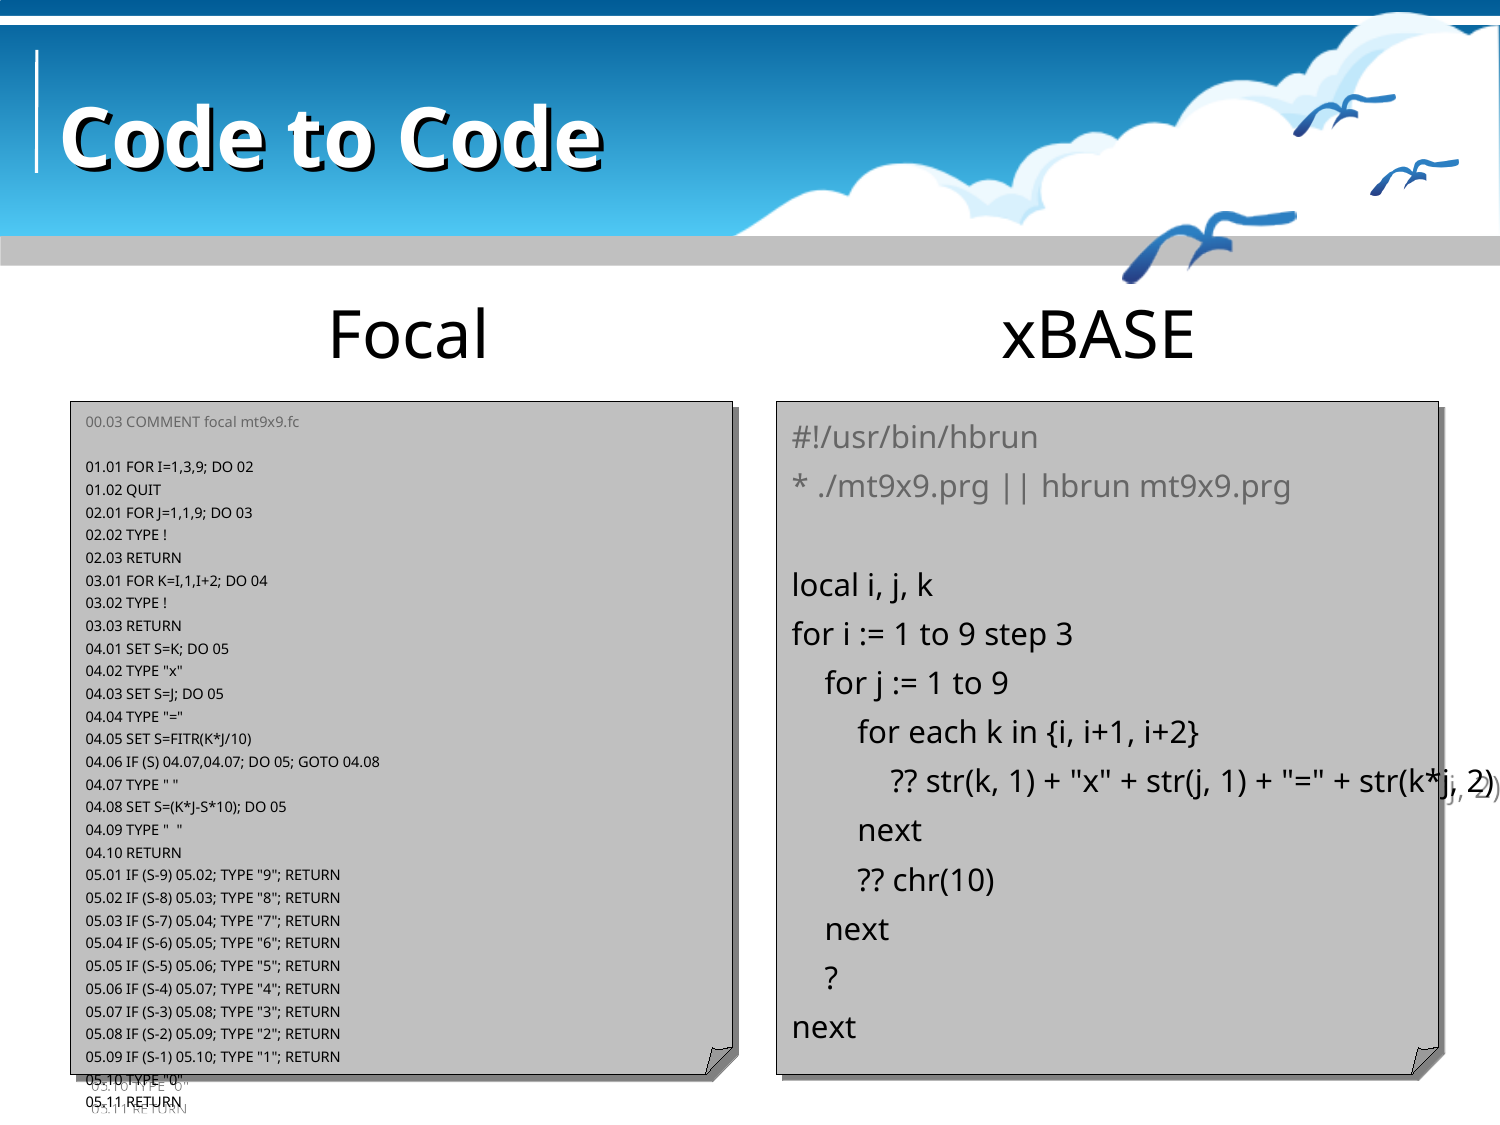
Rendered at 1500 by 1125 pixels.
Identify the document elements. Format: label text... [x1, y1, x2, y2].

picture [730, 12, 1500, 284]
text_box 00.03 COMMENT focal mt9x9.fc 01.01 FOR I=1,3,9; DO 02 01.02 QUIT 02.01 FOR J=1,1,9; DO 03 02.02 TYPE ! 02.03 RETURN 03.01 FOR K=I,1,I+2; DO 04 03.02 TYPE ! 03.03 RETURN 04.01 SET S=K; DO 05 04.02 TYPE "x" 04.03 SET S=J; DO 05 04.04 TYPE "=" 04.05 SET S=FITR(K*J/10) 04.06 IF (S) 04.07,04.07; DO 05; GOTO 04.08 04.07 TYPE " " 04.08 SET S=(K*J-S*10); DO 05 04.09 TYPE " " 04.10 RETURN 05.01 IF (S-9) 05.02; TYPE "9"; RETURN 05.02 IF (S-8) 05.03; TYPE "8"; RETURN 05.03 IF (S-7) 05.04; TYPE "7"; RETURN 05.04 IF (S-6) 05.05; TYPE "6"; RETURN 05.05 IF (S-5) 05.06; TYPE "5"; RETURN 05.06 IF (S-4) 05.07; TYPE "4"; RETURN 05.07 IF (S-3) 05.08; TYPE "3"; RETURN 05.08 IF (S-2) 05.09; TYPE "2"; RETURN 05.09 IF (S-1) 05.10; TYPE "1"; RETURN 05.10 TYPE "0" 05.11 RETURN [70, 401, 733, 1075]
title Code to Code [59, 86, 1465, 186]
text_box xBASE [986, 283, 1252, 388]
text_box Focal [312, 283, 544, 388]
text_box #!/usr/bin/hbrun * ./mt9x9.prg || hbrun mt9x9.prg local i, j, k for i := 1 to 9 step 3 for j := 1 to 9 for each k in {i, i+1, i+2} ?? str(k, 1) + "x" + str(j, 1) + "=" + str(k*j, 2) + chr(9) next ?? chr(10) next ? next [776, 401, 1439, 1075]
